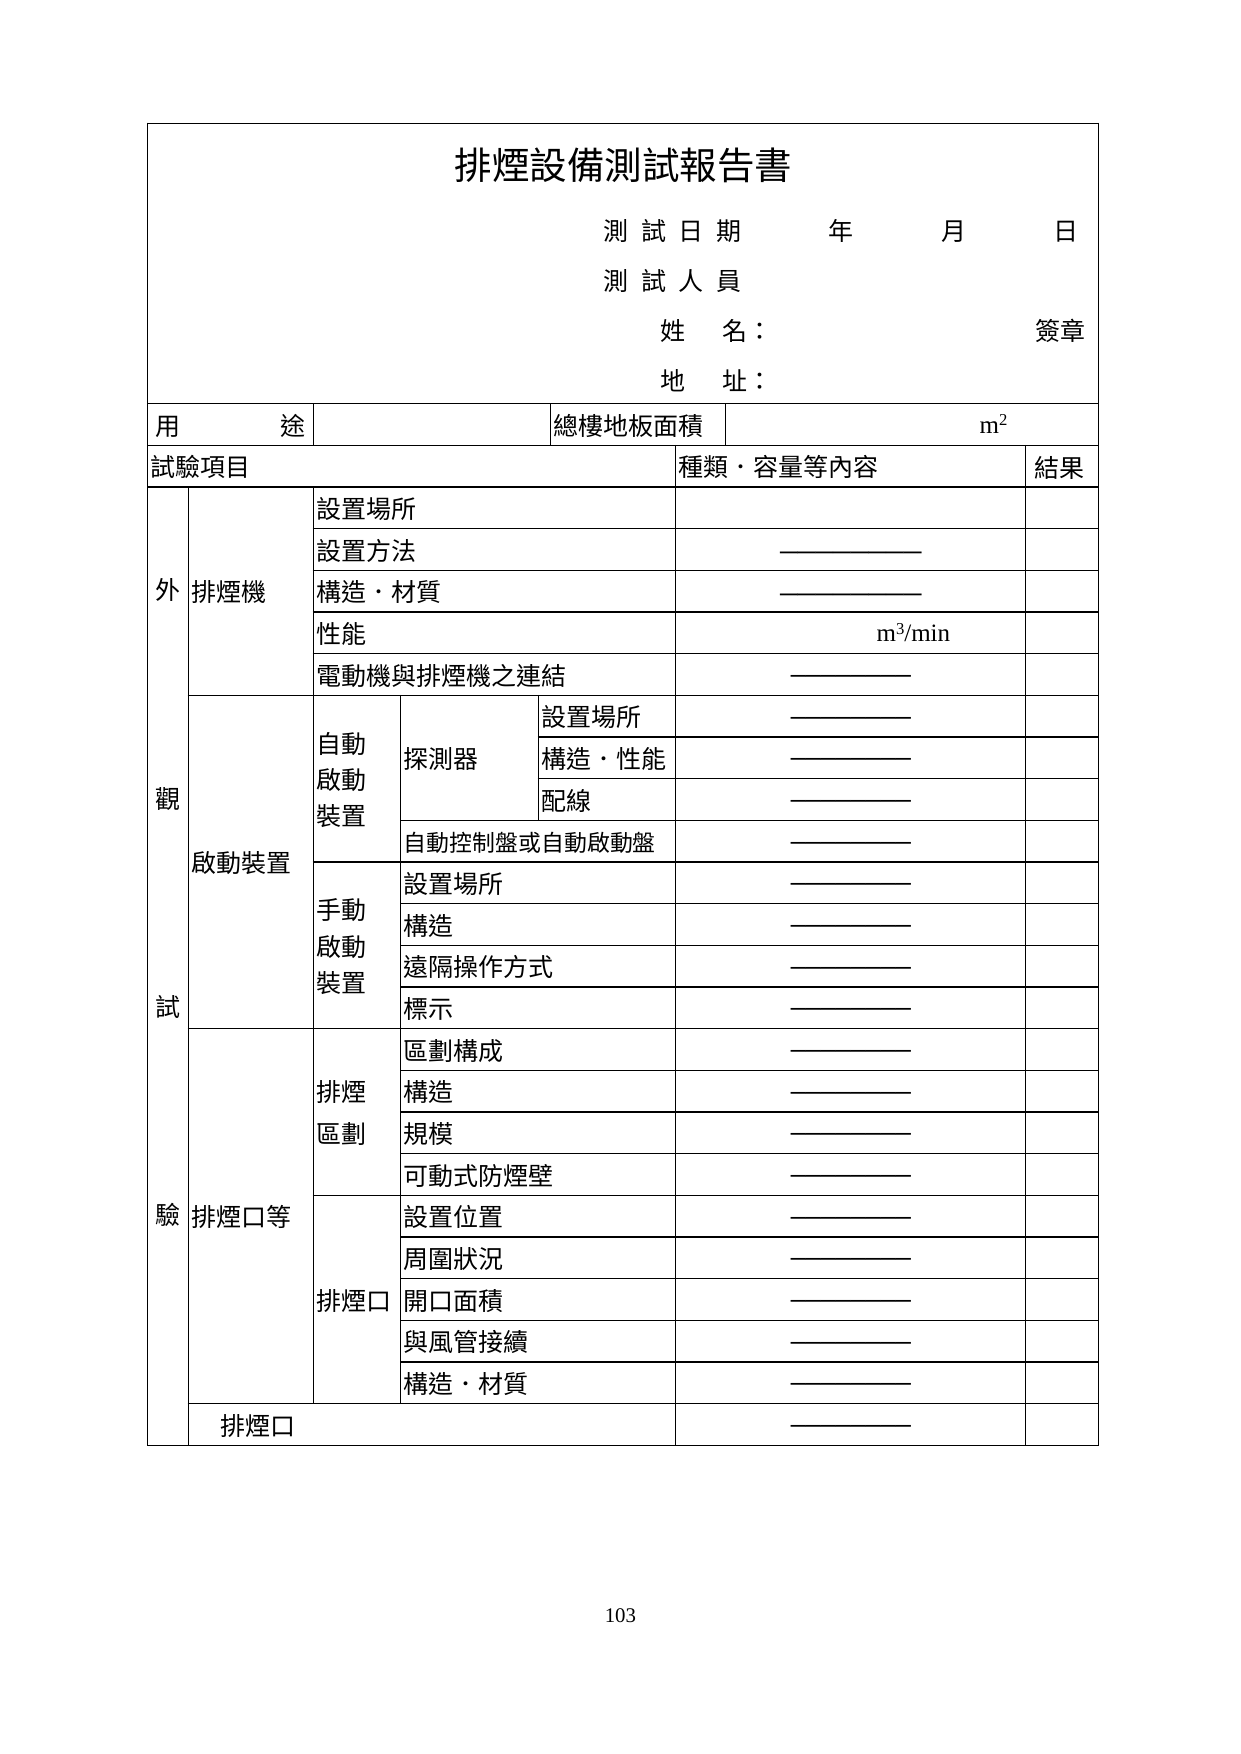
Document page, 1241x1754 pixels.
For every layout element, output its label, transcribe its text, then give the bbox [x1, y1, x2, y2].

table_cell ──────── [676, 863, 1025, 903]
table_cell [1026, 1321, 1098, 1361]
table_cell 設置位置 [401, 1196, 675, 1236]
table_cell ──────── [676, 1071, 1025, 1111]
table_cell [148, 1278, 188, 1320]
table_cell 配線 [539, 779, 675, 820]
table_cell 設置場所 [401, 863, 675, 903]
table_cell ──────── [676, 654, 1025, 695]
table_cell [314, 1361, 400, 1403]
table_cell [148, 303, 601, 353]
table_cell [314, 1320, 400, 1361]
table_cell 試 [148, 986, 188, 1028]
table_cell [1026, 1404, 1098, 1445]
table_cell ──────── [676, 1404, 1025, 1445]
table_cell 構造 [401, 1071, 675, 1111]
table_cell [148, 861, 188, 903]
table_cell [148, 945, 188, 986]
table_cell [148, 653, 188, 695]
table_cell [148, 1111, 188, 1153]
table_cell ──────── [676, 738, 1025, 778]
table_cell ──────── [676, 904, 1025, 945]
table_cell ──────── [676, 529, 1025, 570]
table_cell 探測器 [401, 736, 538, 778]
table_cell 區劃 [314, 1111, 400, 1153]
table_cell [1026, 613, 1098, 653]
table_cell ──────── [676, 988, 1025, 1028]
table_cell 構造．性能 [539, 738, 675, 778]
table_cell [148, 1361, 188, 1403]
table_cell 構造．材質 [401, 1363, 675, 1403]
table_cell 自動 啟動 裝置 [314, 696, 400, 861]
table_cell [1026, 904, 1098, 945]
table_cell [148, 1070, 188, 1111]
table_cell 觀 [148, 778, 188, 820]
table_cell 測 試 日 期 年 月 日 [601, 203, 1098, 253]
table_cell [1026, 1113, 1098, 1153]
table_cell 遠隔操作方式 [401, 946, 675, 986]
table_cell [314, 1153, 400, 1195]
table_cell [314, 1029, 400, 1070]
table_cell [1026, 1238, 1098, 1278]
table_cell [401, 696, 538, 736]
table_cell 地 址： [601, 353, 1098, 403]
table_cell [1026, 738, 1098, 778]
table_cell 排煙口 [189, 1404, 675, 1445]
table_cell ──────── [676, 1279, 1025, 1320]
table_cell 啟動裝置 [189, 696, 313, 1028]
table_cell 驗 [148, 1195, 188, 1236]
table_cell ──────── [676, 946, 1025, 986]
table_cell ──────── [676, 821, 1025, 861]
table_cell 姓 名： 簽章 [601, 303, 1098, 353]
table_cell 構造 [401, 904, 675, 945]
table_cell [401, 778, 538, 820]
table_cell [1026, 1363, 1098, 1403]
table_cell [148, 903, 188, 945]
table_cell 排煙 [314, 1070, 400, 1111]
table_cell [1026, 529, 1098, 570]
table_cell ──────── [676, 571, 1025, 611]
table_cell [314, 1196, 400, 1236]
table_cell [148, 253, 601, 303]
table_cell [314, 1236, 400, 1278]
table_cell m3/min [676, 613, 1025, 653]
table_cell [1026, 946, 1098, 986]
table_header 排煙設備測試報告書 [148, 124, 1098, 203]
table_cell [148, 611, 188, 653]
table_cell [189, 488, 313, 528]
table_cell [1026, 1071, 1098, 1111]
table_cell [1026, 571, 1098, 611]
table_cell ──────── [676, 1113, 1025, 1153]
table_cell [1026, 488, 1098, 528]
table_cell ──────── [676, 1154, 1025, 1195]
table_cell ──────── [676, 1196, 1025, 1236]
table_cell [1026, 821, 1098, 861]
table_cell 構造．材質 [314, 571, 675, 611]
table_cell [314, 404, 550, 445]
table_cell 區劃構成 [401, 1029, 675, 1070]
table_cell 排煙口 [314, 1278, 400, 1320]
table_cell 與風管接續 [401, 1321, 675, 1361]
table_cell ──────── [676, 1363, 1025, 1403]
table_cell [148, 1236, 188, 1278]
table_cell 自動控制盤或自動啟動盤 [401, 821, 675, 861]
table_cell 可動式防煙壁 [401, 1154, 675, 1195]
table_cell 周圍狀況 [401, 1238, 675, 1278]
table_cell [148, 488, 188, 528]
table_cell [148, 353, 601, 403]
table_cell 手動 啟動 裝置 [314, 863, 400, 1028]
table_cell 設置場所 [539, 696, 675, 736]
table_cell ──────── [676, 779, 1025, 820]
table_cell [148, 1028, 188, 1070]
table_cell [189, 653, 313, 695]
table_cell [148, 695, 188, 736]
table_cell 標示 [401, 988, 675, 1028]
table_cell ──────── [676, 696, 1025, 736]
table_cell [1026, 696, 1098, 736]
table_cell [148, 736, 188, 778]
table_cell 排煙機 [189, 570, 313, 611]
table_cell [189, 528, 313, 570]
table_cell 性能 [314, 613, 675, 653]
table_cell 外 [148, 570, 188, 611]
table_cell 設置場所 [314, 488, 675, 528]
table_cell [1026, 988, 1098, 1028]
table_cell [148, 1403, 188, 1445]
table_cell 試驗項目 [148, 446, 675, 486]
table_cell m2 [726, 404, 1098, 445]
table_cell [148, 1320, 188, 1361]
table_cell [1026, 863, 1098, 903]
table_cell 總樓地板面積 [551, 404, 725, 445]
table_cell 設置方法 [314, 529, 675, 570]
table_cell 規模 [401, 1113, 675, 1153]
table_cell [1026, 1029, 1098, 1070]
table_cell [1026, 654, 1098, 695]
table_cell 用 途 [148, 404, 313, 445]
table_cell [1026, 1154, 1098, 1195]
table_cell 種類．容量等內容 [676, 446, 1025, 486]
table_cell 電動機與排煙機之連結 [314, 654, 675, 695]
table_cell 開口面積 [401, 1279, 675, 1320]
table_cell [148, 203, 601, 253]
table_cell 測 試 人 員 [601, 253, 1098, 303]
table_cell 排煙口等 [189, 1029, 313, 1403]
table_cell ──────── [676, 1029, 1025, 1070]
table_cell [148, 528, 188, 570]
table_cell [1026, 1279, 1098, 1320]
table_cell ──────── [676, 1321, 1025, 1361]
table_cell [148, 820, 188, 861]
table_cell [1026, 779, 1098, 820]
table_cell [189, 611, 313, 653]
table_cell [148, 1153, 188, 1195]
table_cell 結果 [1026, 446, 1098, 486]
table_cell [676, 488, 1025, 528]
table_cell [1026, 1196, 1098, 1236]
table_cell ──────── [676, 1238, 1025, 1278]
